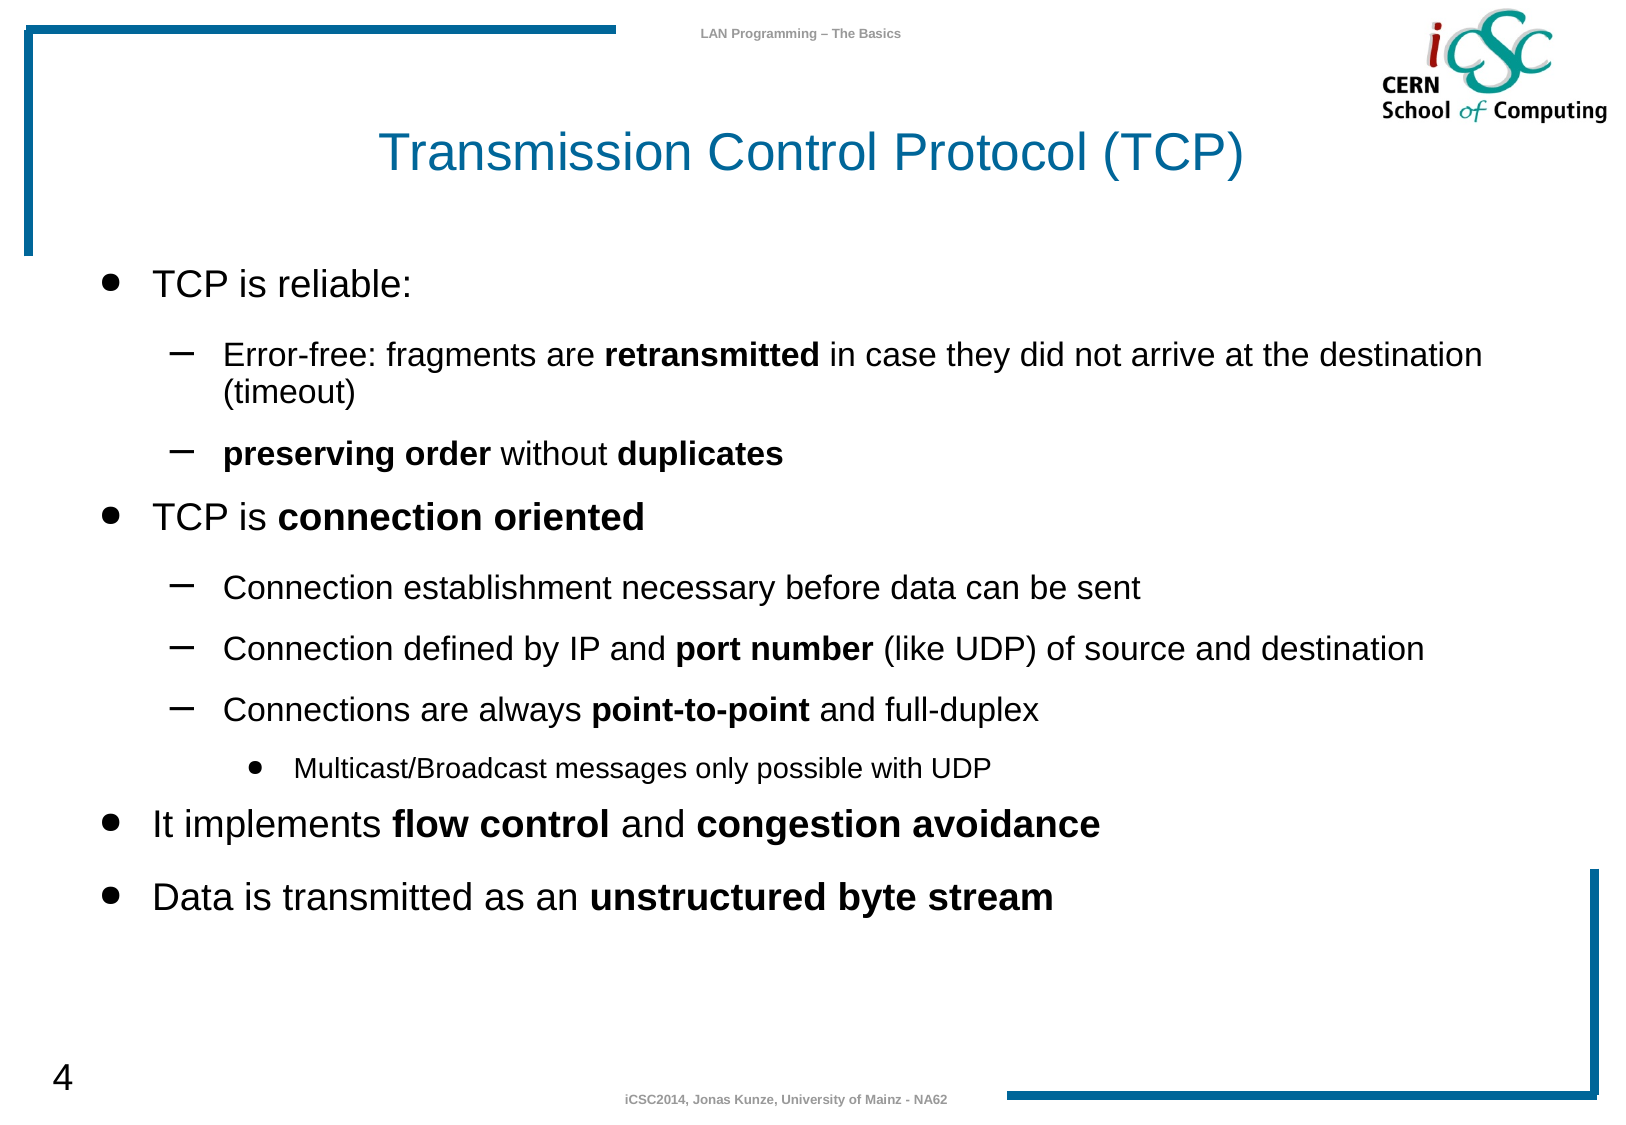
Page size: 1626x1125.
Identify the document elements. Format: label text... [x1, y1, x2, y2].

title Transmission Control Protocol (TCP) [81, 44, 1544, 233]
picture [1381, 8, 1608, 125]
list TCP is reliable: Error-free: fragments are retransmitted in case they did not arrive at the destination (timeout) preserving order without duplicates TCP is connection oriented Connection establishment necessary before data can be sent Connection defined by IP and port number (like UDP) of source and destination Connections are always point-to-point and full-duplex Multicast/Broadcast messages only possible with UDP It implements flow control and congestion avoidance Data is transmitted as an unstructured byte stream [81, 263, 1512, 1066]
